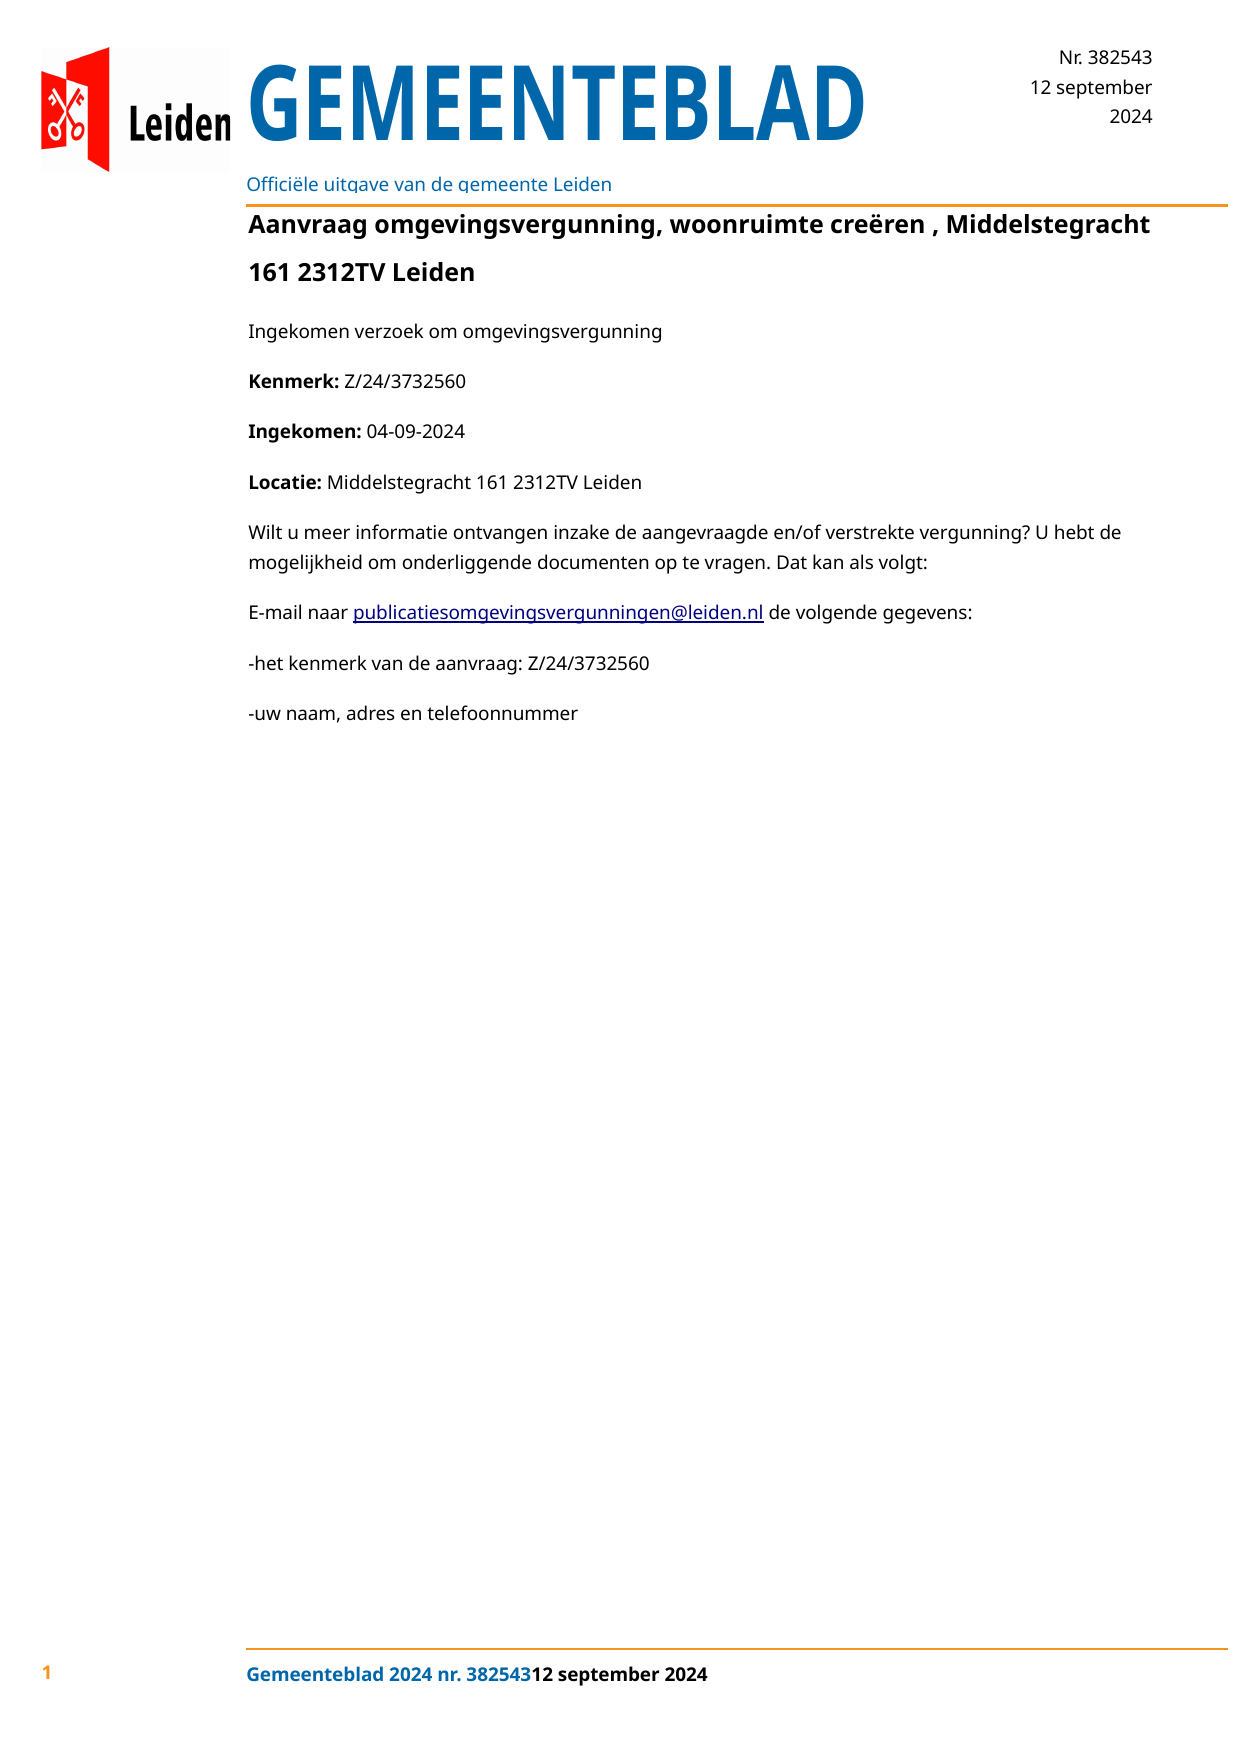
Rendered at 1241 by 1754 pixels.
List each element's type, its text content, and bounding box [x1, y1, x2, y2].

text E-mail naar publicatiesomgevingsvergunningen@leiden.nl de volgende gegevens: [248, 599, 1152, 625]
text Aanvraag omgevingsvergunning, woonruimte creëren , Middelstegracht 161 2312TV Leiden [248, 207, 1152, 288]
text -het kenmerk van de aanvraag: Z/24/3732560 [248, 650, 1152, 676]
text Wilt u meer informatie ontvangen inzake de aangevraagde en/of verstrekte vergunning? U hebt de mogelijkheid om onderliggende documenten op te vragen. Dat kan als volgt: [248, 519, 1152, 575]
text Ingekomen verzoek om omgevingsvergunning [248, 318, 1152, 344]
text Locatie: Middelstegracht 161 2312TV Leiden [248, 469, 1152, 495]
text Kenmerk: Z/24/3732560 [248, 368, 1152, 394]
picture [41, 47, 231, 172]
text Ingekomen: 04-09-2024 [248, 419, 1152, 444]
text -uw naam, adres en telefoonnummer [248, 700, 1152, 726]
